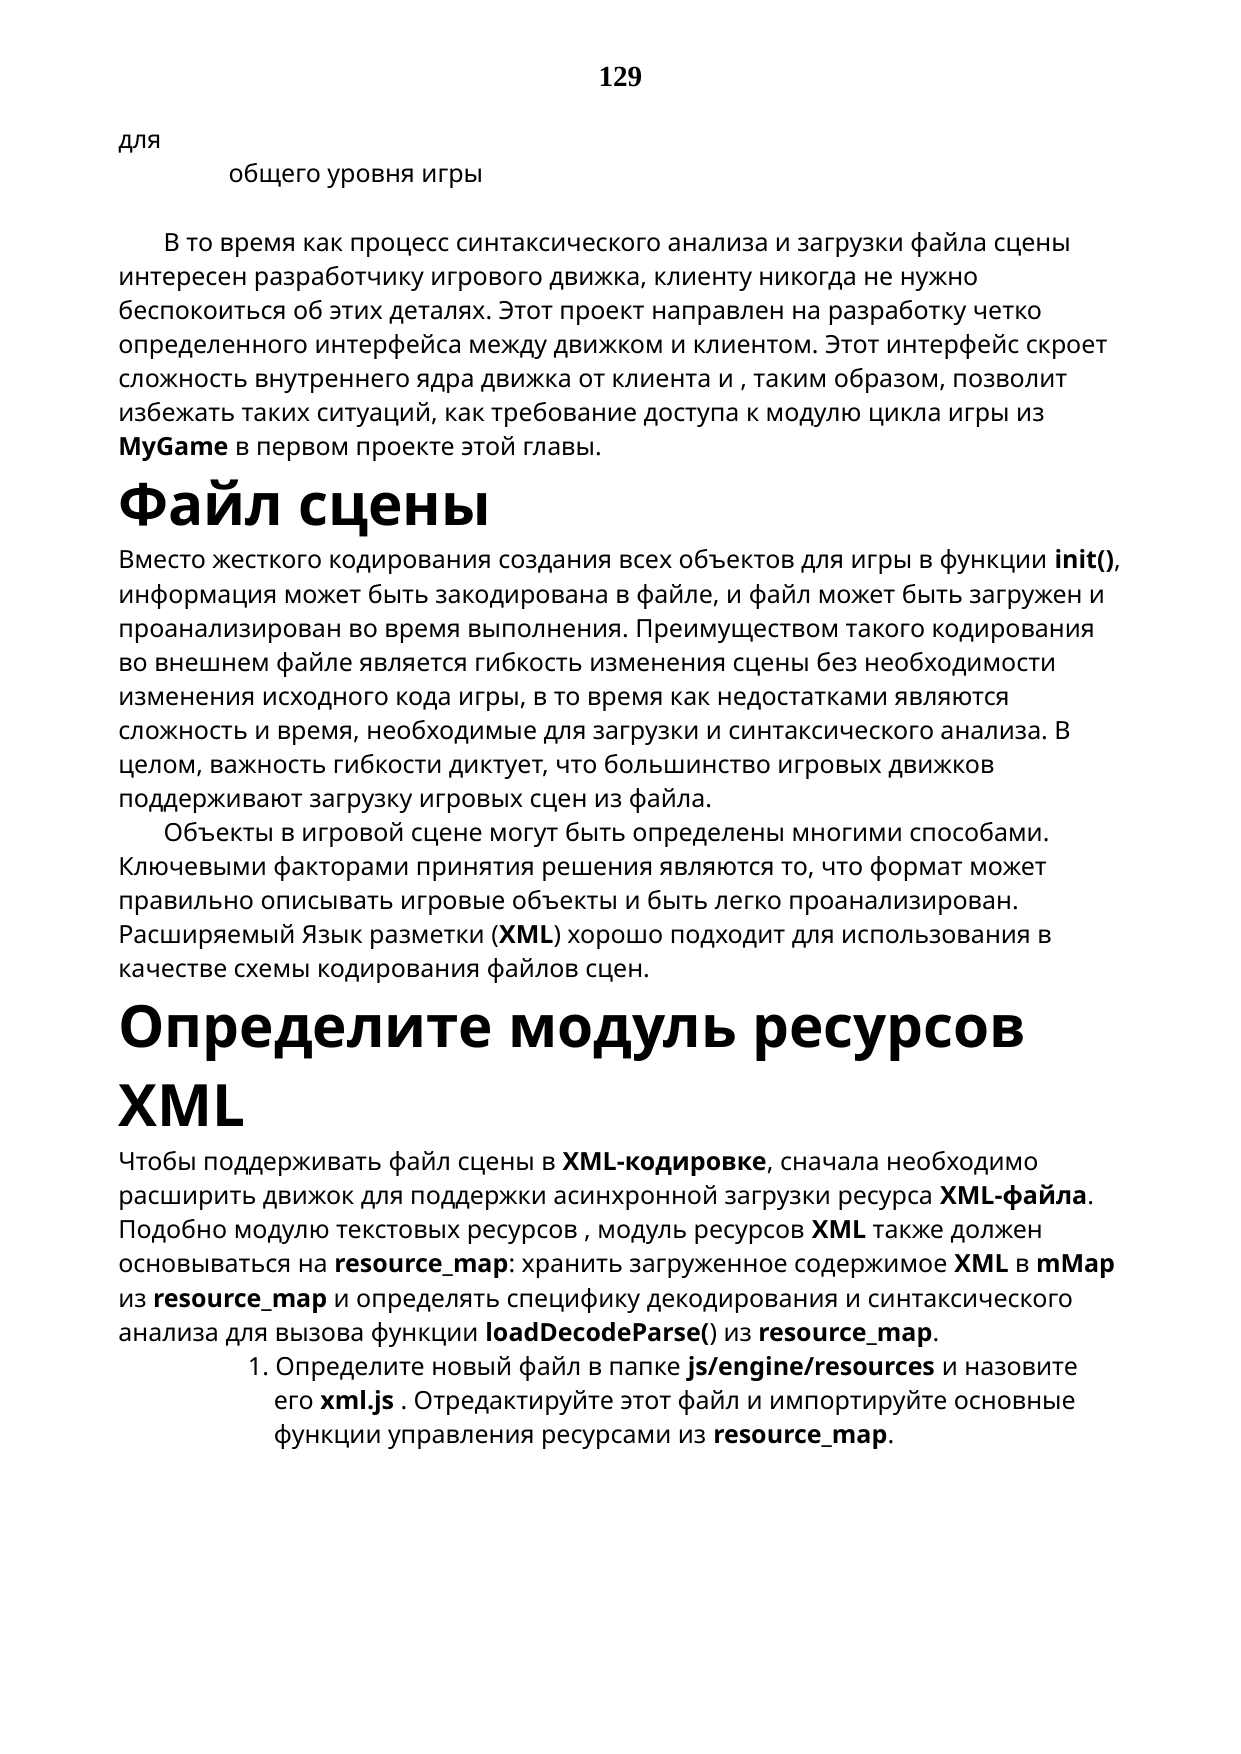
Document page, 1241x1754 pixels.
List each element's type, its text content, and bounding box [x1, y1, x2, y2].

text для [118, 122, 1122, 156]
text общего уровня игры [118, 156, 1122, 190]
text В то время как процесс синтаксического анализа и загрузки файла сцены интересен разработчику игрового движка, клиенту никогда не нужно беспокоиться об этих деталях. Этот проект направлен на разработку четко определенного интерфейса между движком и клиентом. Этот интерфейс скроет сложность внутреннего ядра движка от клиента и , таким образом, позволит избежать таких ситуаций, как требование доступа к модулю цикла игры из MyGame в первом проекте этой главы. [118, 224, 1122, 463]
text Чтобы поддерживать файл сцены в XML-кодировке, сначала необходимо расширить движок для поддержки асинхронной загрузки ресурса XML-файла. Подобно модулю текстовых ресурсов , модуль ресурсов XML также должен основываться на resource_map: хранить загруженное содержимое XML в mMap из resource_map и определять специфику декодирования и синтаксического анализа для вызова функции loadDecodeParse() из resource_map. [118, 1144, 1122, 1348]
text его xml.js . Отредактируйте этот файл и импортируйте основные [118, 1382, 1122, 1416]
text информация может быть закодирована в файле, и файл может быть загружен и проанализирован во время выполнения. Преимуществом такого кодирования во внешнем файле является гибкость изменения сцены без необходимости изменения исходного кода игры, в то время как недостатками являются сложность и время, необходимые для загрузки и синтаксического анализа. В целом, важность гибкости диктует, что большинство игровых движков поддерживают загрузку игровых сцен из файла. [118, 576, 1122, 815]
text 1. Определите новый файл в папке js/engine/resources и назовите [118, 1348, 1122, 1382]
text Объекты в игровой сцене могут быть определены многими способами. Ключевыми факторами принятия решения являются то, что формат может правильно описывать игровые объекты и быть легко проанализирован. Расширяемый Язык разметки (XML) хорошо подходит для использования в качестве схемы кодирования файлов сцен. [118, 815, 1122, 985]
text функции управления ресурсами из resource_map. [118, 1416, 1122, 1451]
text Определите модуль ресурсов XML [118, 985, 1122, 1144]
text Файл сцены [118, 463, 1122, 542]
text Вместо жесткого кодирования создания всех объектов для игры в функции init(), [118, 542, 1122, 576]
